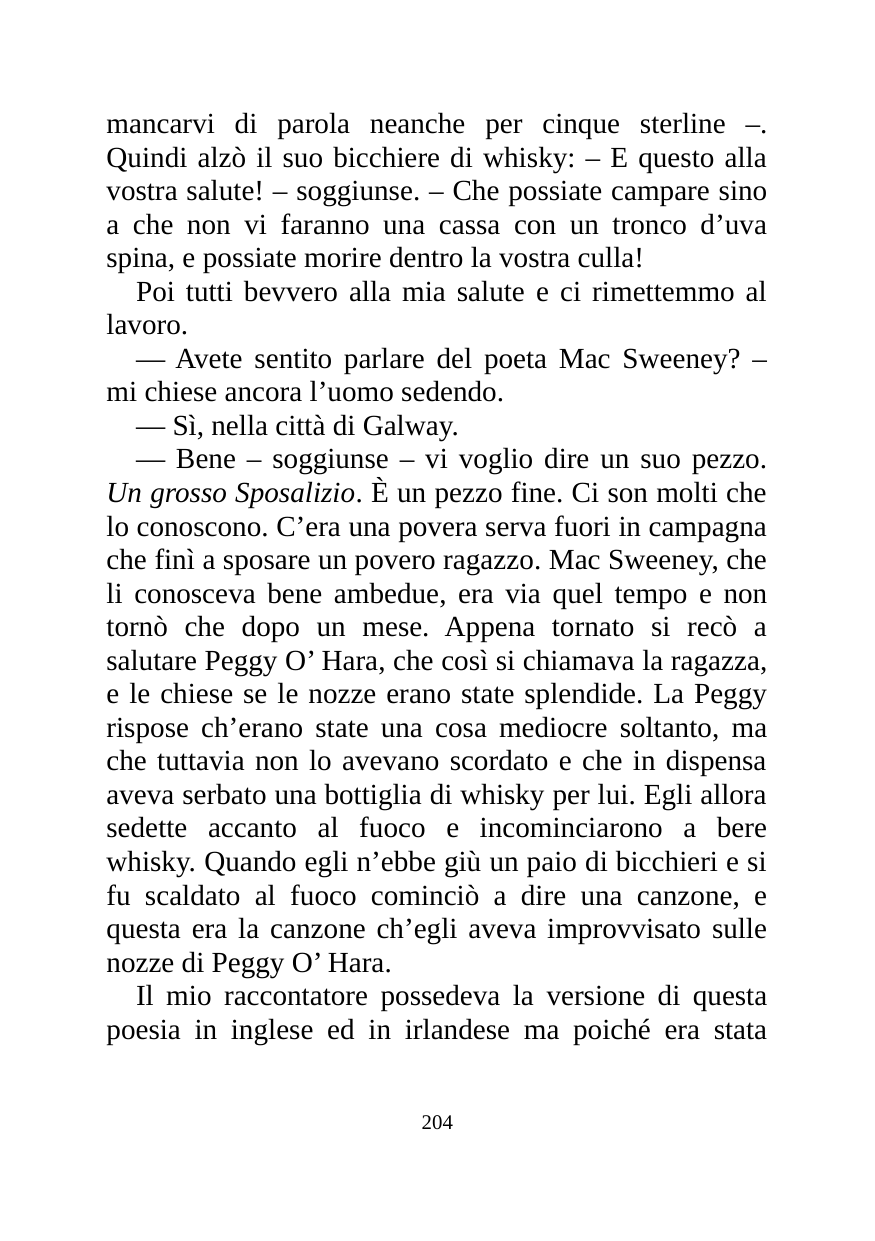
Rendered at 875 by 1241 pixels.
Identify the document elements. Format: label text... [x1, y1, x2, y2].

text Poi tutti bevvero alla mia salute e ci rimettemmo al lavoro. [106, 274, 768, 341]
text mancarvi di parola neanche per cinque sterline –. Quindi alzò il suo bicchiere di whisky: – E questo alla vostra salute! – soggiunse. – Che possiate campare sino a che non vi faranno una cassa con un tronco d’uva spina, e possiate morire dentro la vostra culla! [106, 106, 768, 274]
text — Bene – soggiunse – vi voglio dire un suo pezzo. Un grosso Sposalizio. È un pezzo fine. Ci son molti che lo conoscono. C’era una povera serva fuori in campagna che finì a sposare un povero ragazzo. Mac Sweeney, che li conosceva bene ambedue, era via quel tempo e non tornò che dopo un mese. Appena tornato si recò a salutare Peggy O’ Hara, che così si chiamava la ragazza, e le chiese se le nozze erano state splendide. La Peggy rispose ch’erano state una cosa mediocre soltanto, ma che tuttavia non lo avevano scordato e che in dispensa aveva serbato una bottiglia di whisky per lui. Egli allora sedette accanto al fuoco e incominciarono a bere whisky. Quando egli n’ebbe giù un paio di bicchieri e si fu scaldato al fuoco cominciò a dire una canzone, e questa era la canzone ch’egli aveva improvvisato sulle nozze di Peggy O’ Hara. [106, 442, 768, 978]
text — Sì, nella città di Galway. [106, 408, 768, 442]
text — Avete sentito parlare del poeta Mac Sweeney? – mi chiese ancora l’uomo sedendo. [106, 341, 768, 408]
text Il mio raccontatore possedeva la versione di questa poesia in inglese ed in irlandese ma poiché era stata [106, 978, 768, 1045]
